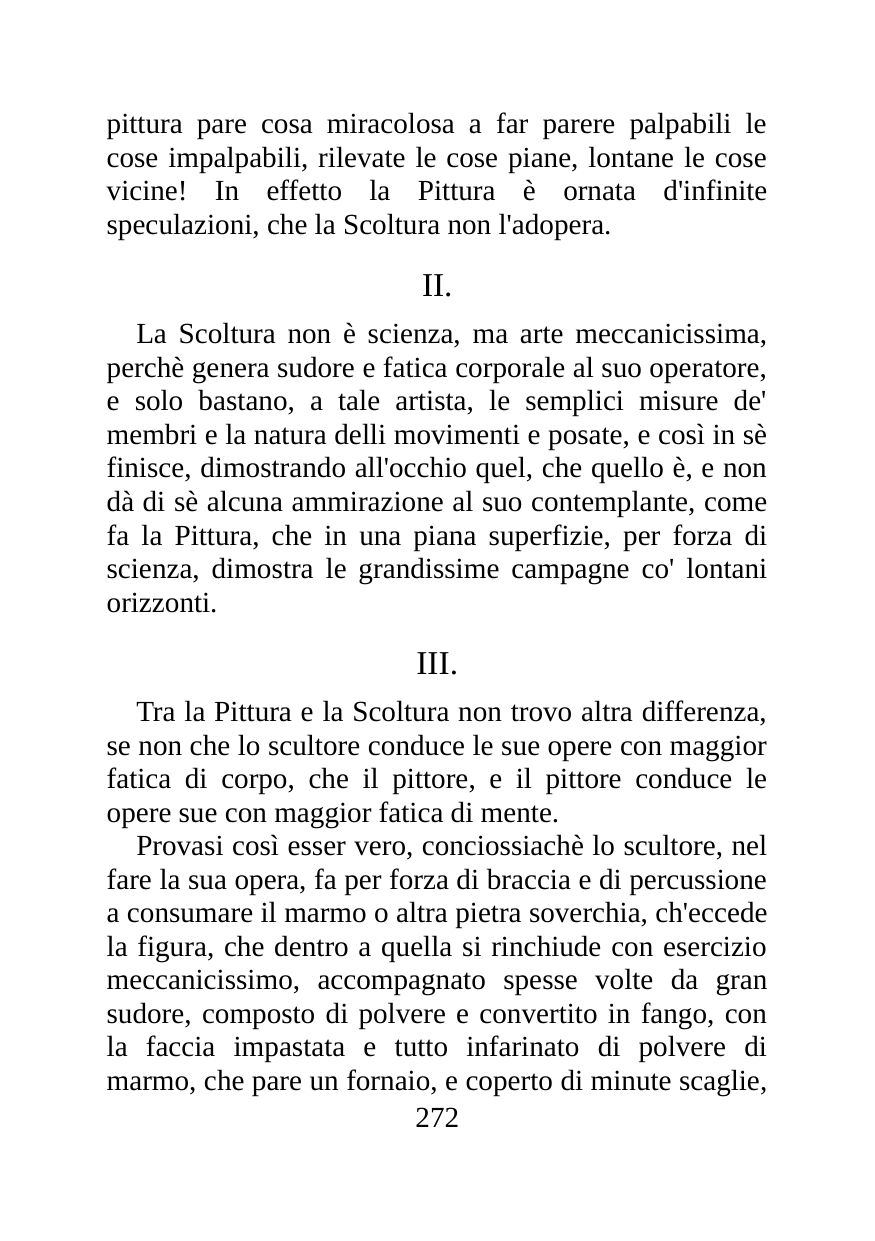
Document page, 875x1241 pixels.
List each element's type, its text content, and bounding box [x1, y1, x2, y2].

subtitle II. [106, 266, 768, 304]
text pittura pare cosa miracolosa a far parere palpabili le cose impalpabili, rilevate le cose piane, lontane le cose vicine! In effetto la Pittura è ornata d'infinite speculazioni, che la Scoltura non l'adopera. [106, 106, 768, 241]
text Provasi così esser vero, conciossiachè lo scultore, nel fare la sua opera, fa per forza di braccia e di percussione a consumare il marmo o altra pietra soverchia, ch'eccede la figura, che dentro a quella si rinchiude con esercizio meccanicissimo, accompagnato spesse volte da gran sudore, composto di polvere e convertito in fango, con la faccia impastata e tutto infarinato di polvere di marmo, che pare un fornaio, e coperto di minute scaglie, [106, 828, 768, 1097]
text Tra la Pittura e la Scoltura non trovo altra differenza, se non che lo scultore conduce le sue opere con maggior fatica di corpo, che il pittore, e il pittore conduce le opere sue con maggior fatica di mente. [106, 694, 768, 828]
subtitle III. [106, 643, 768, 682]
text La Scoltura non è scienza, ma arte meccanicissima, perchè genera sudore e fatica corporale al suo operatore, e solo bastano, a tale artista, le semplici misure de' membri e la natura delli movimenti e posate, e così in sè finisce, dimostrando all'occhio quel, che quello è, e non dà di sè alcuna ammirazione al suo contemplante, come fa la Pittura, che in una piana superfizie, per forza di scienza, dimostra le grandissime campagne co' lontani orizzonti. [106, 316, 768, 618]
